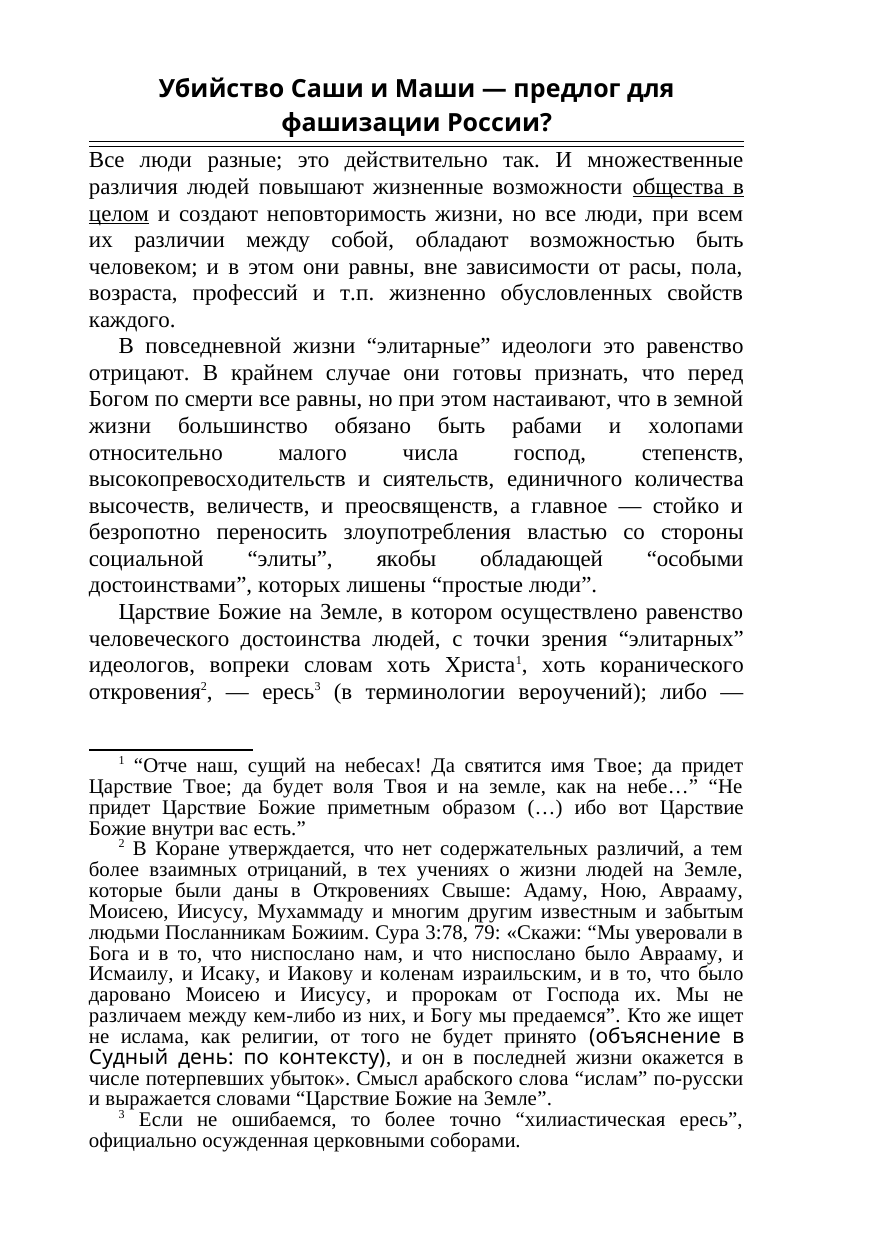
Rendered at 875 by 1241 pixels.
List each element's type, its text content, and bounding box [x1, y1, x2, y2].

text В повседневной жизни “элитарные” идеологи это равенство отрицают. В крайнем случае они готовы признать, что перед Богом по смерти все равны, но при этом настаивают, что в земной жизни большинство обязано быть рабами и холопами относительно малого числа господ, степенств, высокопревосходительств и сиятельств, единичного количества высочеств, величеств, и преосвященств, а главное — стойко и безропотно переносить злоупотребления властью со стороны социальной “элиты”, якобы обладающей “особыми достоинствами”, которых лишены “простые люди”. [89, 332, 744, 598]
text “Отче наш, сущий на небесах! Да святится имя Твое; да придет Царствие Твое; да будет воля Твоя и на земле, как на небе…” “Не придет Царствие Божие приметным образом (…) ибо вот Царствие Божие внутри вас есть.” [89, 756, 744, 839]
text Если не ошибаемся, то более точно “хилиастическая ересь”, официально осужденная церковными соборами. [89, 1110, 744, 1152]
text Царствие Божие на Земле, в котором осуществлено равенство человеческого достоинства людей, с точки зрения “элитарных” идеологов, вопреки словам хоть Христа, хоть коранического откровения, — ересь (в терминологии вероучений); либо — [89, 598, 744, 704]
text В Коране утверждается, что нет содержательных различий, а тем более взаимных отрицаний, в тех учениях о жизни людей на Земле, которые были даны в Откровениях Свыше: Адаму, Ною, Аврааму, Моисею, Иисусу, Мухаммаду и многим другим известным и забытым людьми Посланникам Божиим. Сура 3:78, 79: «Скажи: “Мы уверовали в Бога и в то, что ниспослано нам, и что ниспослано было Аврааму, и Исмаилу, и Исаку, и Иакову и коленам израильским, и в то, что было даровано Моисею и Иисусу, и пророкам от Господа их. Мы не различаем между кем-либо из них, и Богу мы предаемся”. Кто же ищет не ислама, как религии, от того не будет принято (объяснение в Судный день: по контексту), и он в последней жизни окажется в числе потерпевших убыток». Смысл арабского слова “ислам” по-русски и выражается словами “Царствие Божие на Земле”. [89, 839, 744, 1110]
text Все люди разные; это действительно так. И множественные различия людей повышают жизненные возможности общества в целом и создают неповторимость жизни, но все люди, при всем их различии между собой, обладают возможностью быть человеком; и в этом они равны, вне зависимости от расы, пола, возраста, профессий и т.п. жизненно обусловленных свойств каждого. [89, 147, 744, 332]
